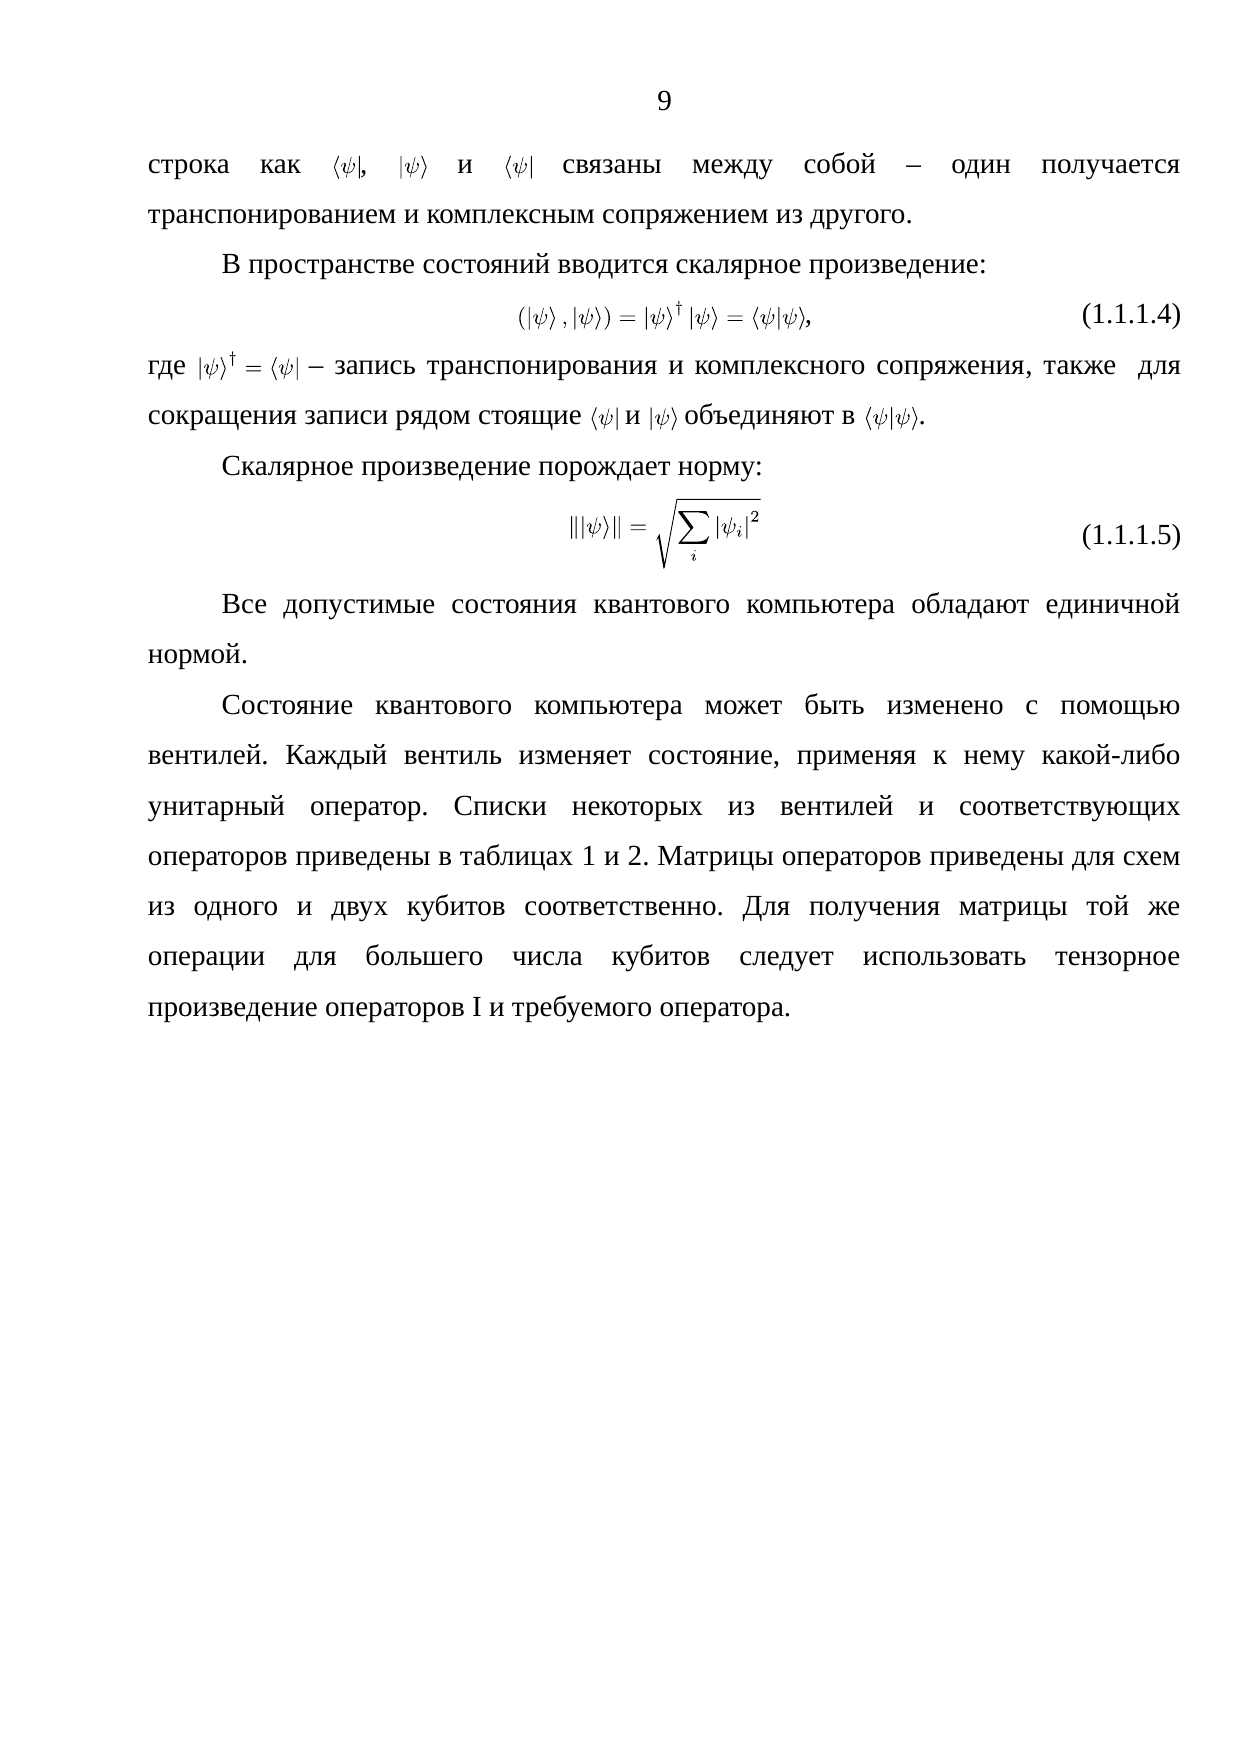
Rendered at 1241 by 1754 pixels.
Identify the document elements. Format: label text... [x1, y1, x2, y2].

text Состояние квантового компьютера может быть изменено с помощью вентилей. Каждый вентиль изменяет состояние, применяя к нему какой-либо унитарный оператор. Списки некоторых из вентилей и соответствующих операторов приведены в таблицах 1 и 2. Матрицы операторов приведены для схем из одного и двух кубитов соответственно. Для получения матрицы той же операции для большего числа кубитов следует использовать тензорное произведение операторов I и требуемого оператора. [148, 687, 1181, 1022]
text строка как , и связаны между собой – один получается транспонированием и комплексным сопряжением из другого. [148, 146, 1181, 229]
text , (1.1.1.4) [148, 297, 1181, 330]
text В пространстве состояний вводится скалярное произведение: [148, 246, 1181, 280]
text Все допустимые состояния квантового компьютера обладают единичной нормой. [148, 586, 1181, 670]
text (1.1.1.5) [761, 498, 1181, 569]
text где – запись транспонирования и комплексного сопряжения, также для сокращения записи рядом стоящие и объединяют в . [148, 347, 1181, 431]
text [148, 498, 568, 569]
text Скалярное произведение порождает норму: [148, 448, 1181, 481]
